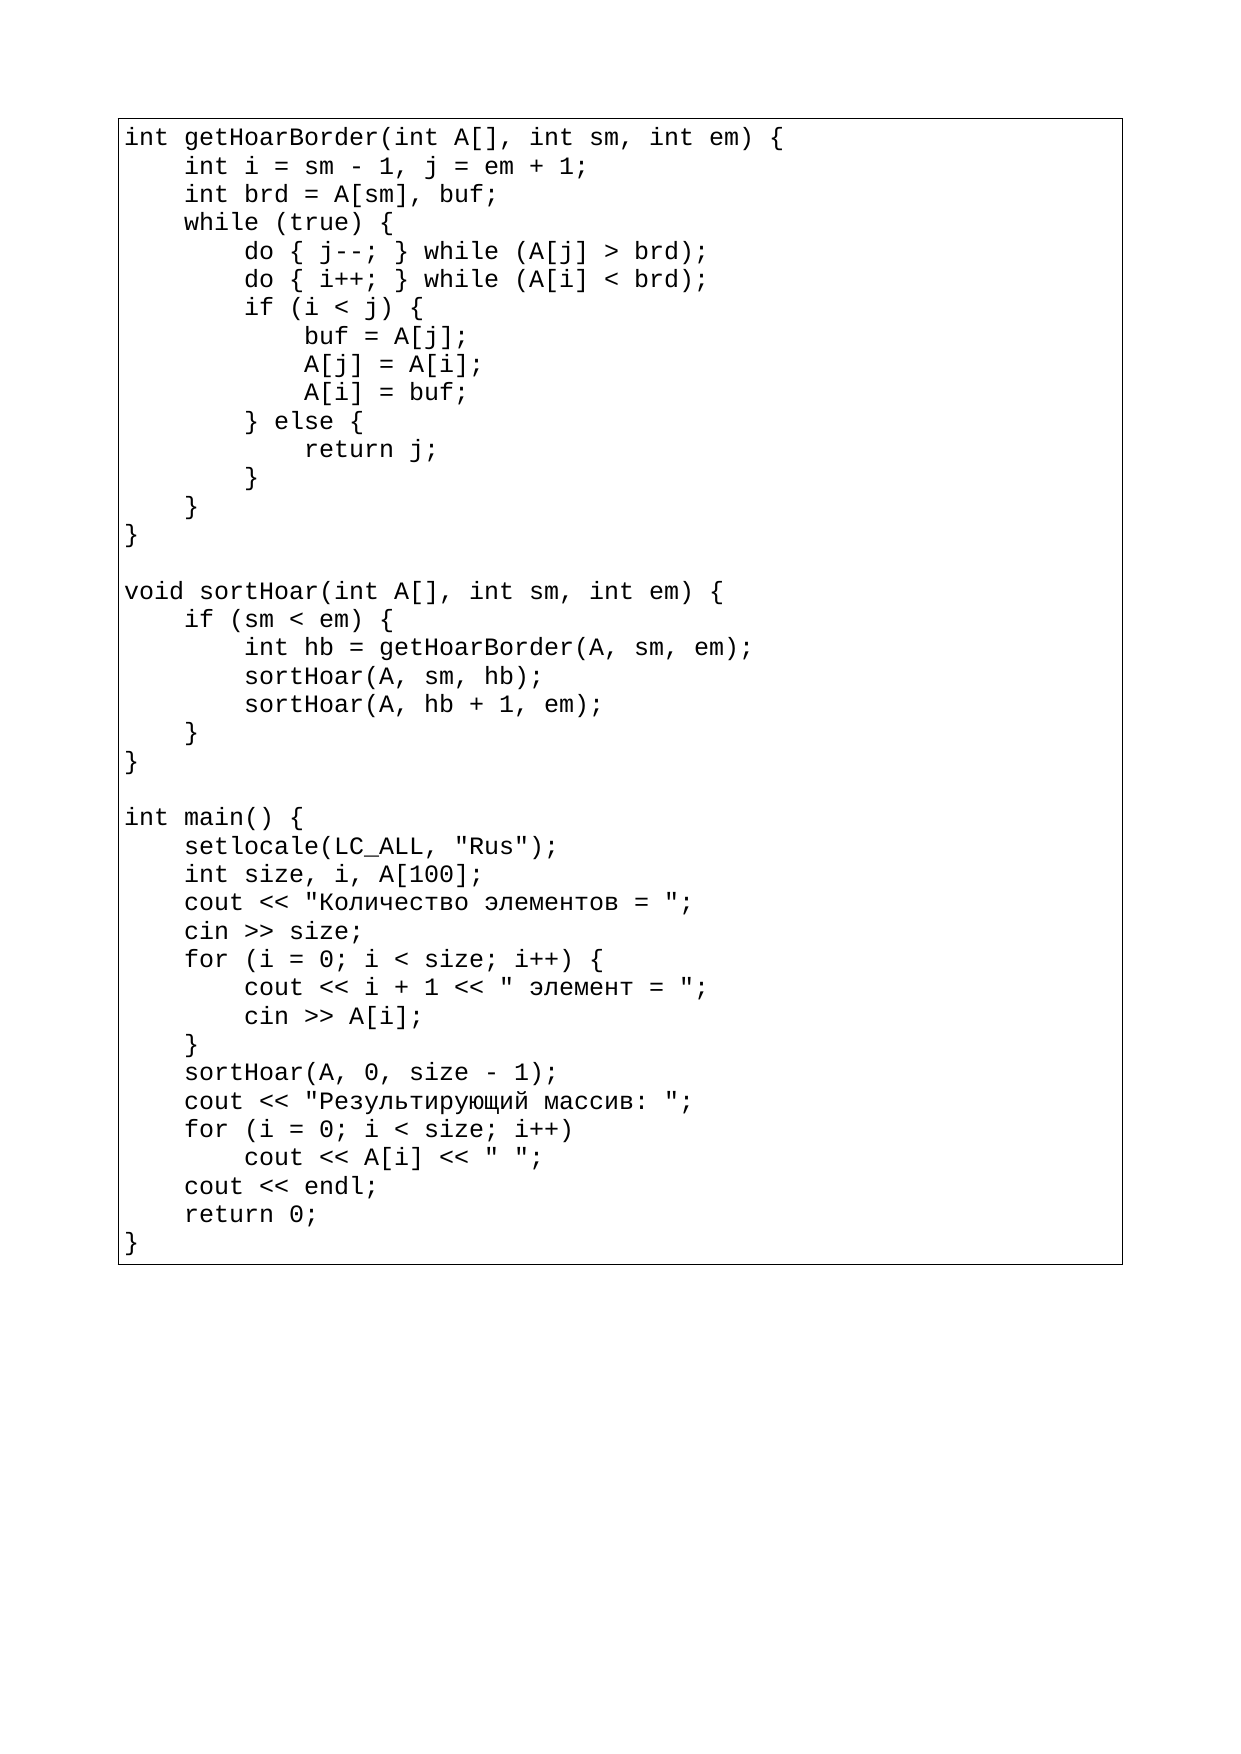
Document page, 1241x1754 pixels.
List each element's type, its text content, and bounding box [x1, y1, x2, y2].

table_header int getHoarBorder(int A[], int sm, int em) { int i = sm - 1, j = em + 1; int brd = A[sm], buf; while (true) { do { j--; } while (A[j] > brd); do { i++; } while (A[i] < brd); if (i < j) { buf = A[j]; A[j] = A[i]; A[i] = buf; } else { return j; } } } void sortHoar(int A[], int sm, int em) { if (sm < em) { int hb = getHoarBorder(A, sm, em); sortHoar(A, sm, hb); sortHoar(A, hb + 1, em); } } int main() { setlocale(LC_ALL, "Rus"); int size, i, A[100]; cout << "Количество элементов = "; cin >> size; for (i = 0; i < size; i++) { cout << i + 1 << " элемент = "; cin >> A[i]; } sortHoar(A, 0, size - 1); cout << "Результирующий массив: "; for (i = 0; i < size; i++) cout << A[i] << " "; cout << endl; return 0; } [119, 119, 1122, 1264]
